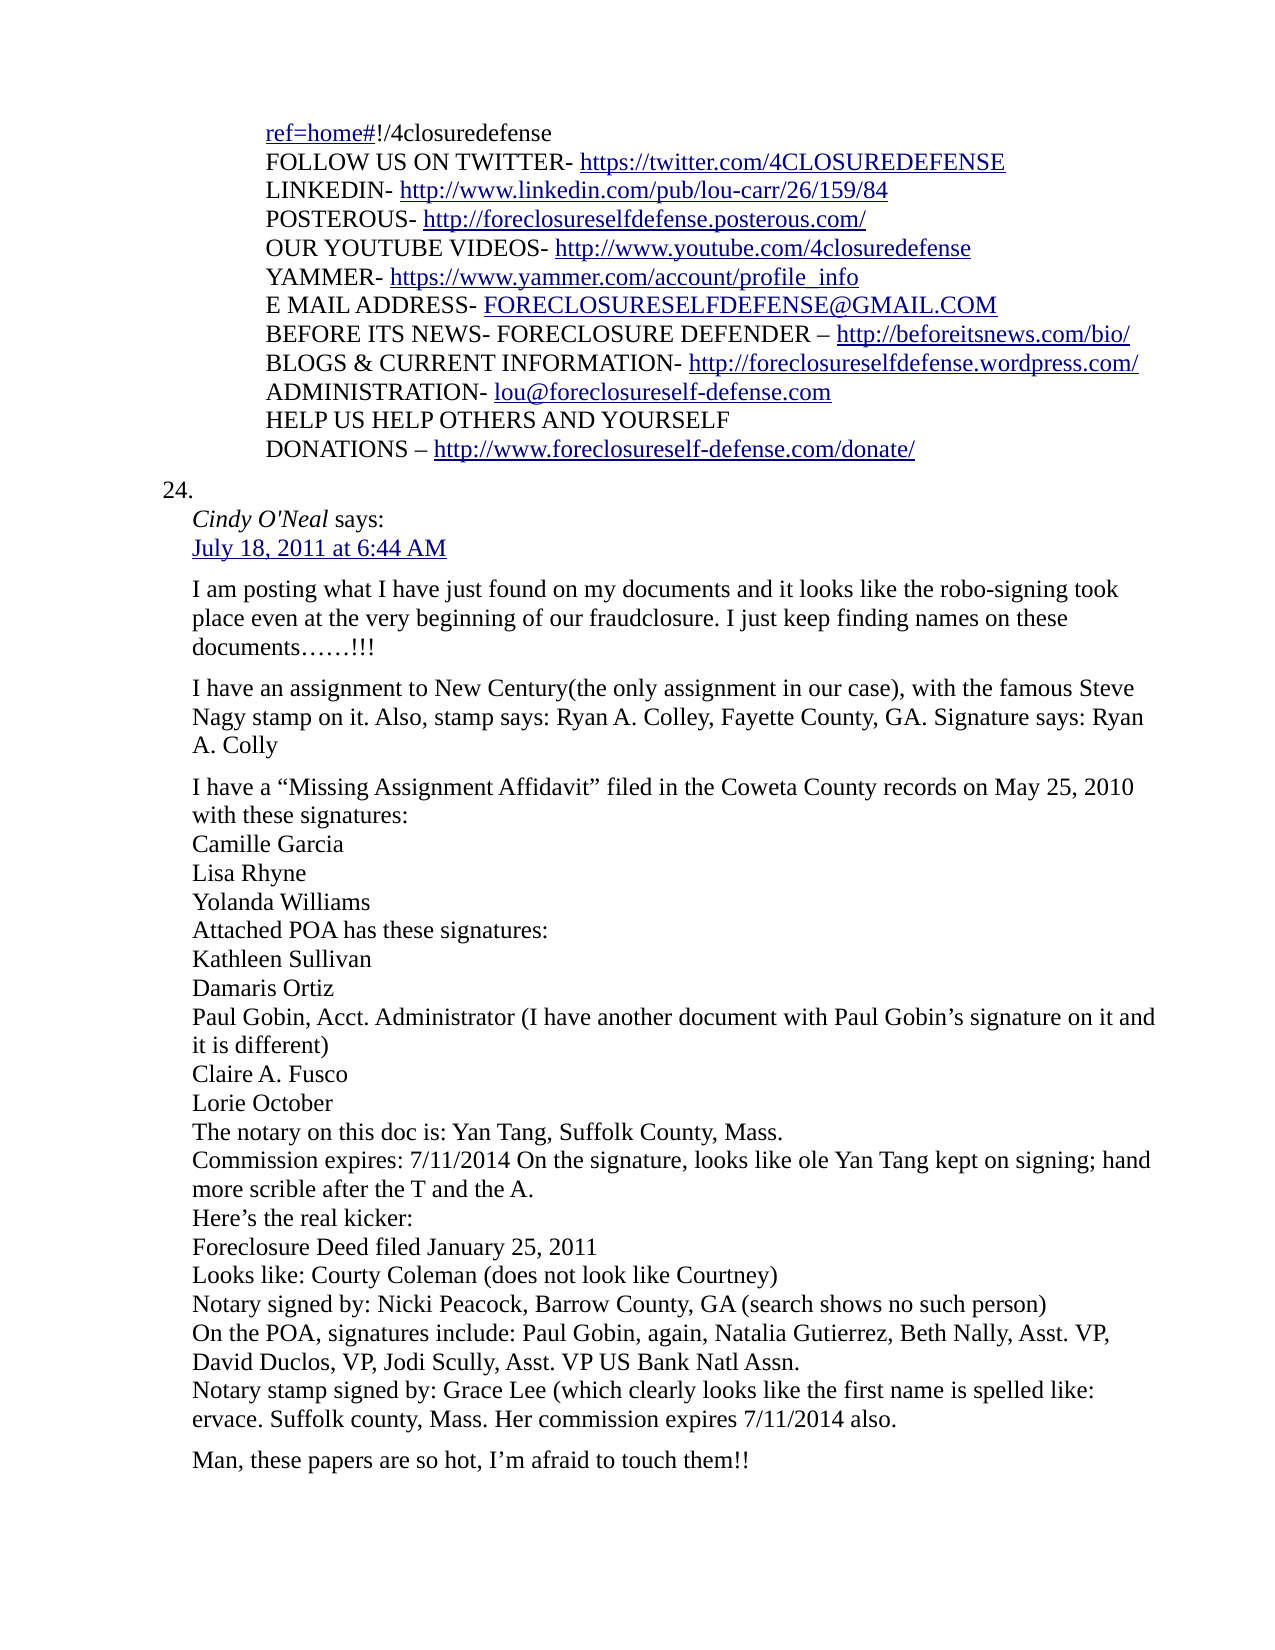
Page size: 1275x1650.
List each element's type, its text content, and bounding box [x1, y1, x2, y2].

list Man, these papers are so hot, I’m afraid to touch them!! [162, 1446, 1157, 1474]
list I have a “Missing Assignment Affidavit” filed in the Coweta County records on May 25, 2010 with these signatures: Camille Garcia Lisa Rhyne Yolanda Williams Attached POA has these signatures: Kathleen Sullivan Damaris Ortiz Paul Gobin, Acct. Administrator (I have another document with Paul Gobin’s signature on it and it is different) Claire A. Fusco Lorie October The notary on this doc is: Yan Tang, Suffolk County, Mass. Commission expires: 7/11/2014 On the signature, looks like ole Yan Tang kept on signing; hand more scrible after the T and the A. Here’s the real kicker: Foreclosure Deed filed January 25, 2011 Looks like: Courty Coleman (does not look like Courtney) Notary signed by: Nicki Peacock, Barrow County, GA (search shows no such person) On the POA, signatures include: Paul Gobin, again, Natalia Gutierrez, Beth Nally, Asst. VP, David Duclos, VP, Jodi Scully, Asst. VP US Bank Natl Assn. Notary stamp signed by: Grace Lee (which clearly looks like the first name is spelled like: ervace. Suffolk county, Mass. Her commission expires 7/11/2014 also. [162, 772, 1157, 1433]
list ref=home#!/4closuredefense FOLLOW US ON TWITTER- https://twitter.com/4CLOSUREDEFENSE LINKEDIN- http://www.linkedin.com/pub/lou-carr/26/159/84 POSTEROUS- http://foreclosureselfdefense.posterous.com/ OUR YOUTUBE VIDEOS- http://www.youtube.com/4closuredefense YAMMER- https://www.yammer.com/account/profile_info E MAIL ADDRESS- FORECLOSURESELFDEFENSE@GMAIL.COM BEFORE ITS NEWS- FORECLOSURE DEFENDER – http://beforeitsnews.com/bio/ BLOGS & CURRENT INFORMATION- http://foreclosureselfdefense.wordpress.com/ ADMINISTRATION- lou@foreclosureself-defense.com HELP US HELP OTHERS AND YOURSELF DONATIONS – http://www.foreclosureself-defense.com/donate/ [236, 118, 1157, 463]
list July 18, 2011 at 6:44 AM [162, 533, 1157, 562]
list I am posting what I have just found on my documents and it looks like the robo-signing took place even at the very beginning of our fraudclosure. I just keep finding names on these documents……!!! [162, 574, 1157, 661]
list Cindy O'Neal says: [162, 504, 1157, 533]
list I have an assignment to New Century(the only assignment in our case), with the famous Steve Nagy stamp on it. Also, stamp says: Ryan A. Colley, Fayette County, GA. Signature says: Ryan A. Colly [162, 673, 1157, 759]
